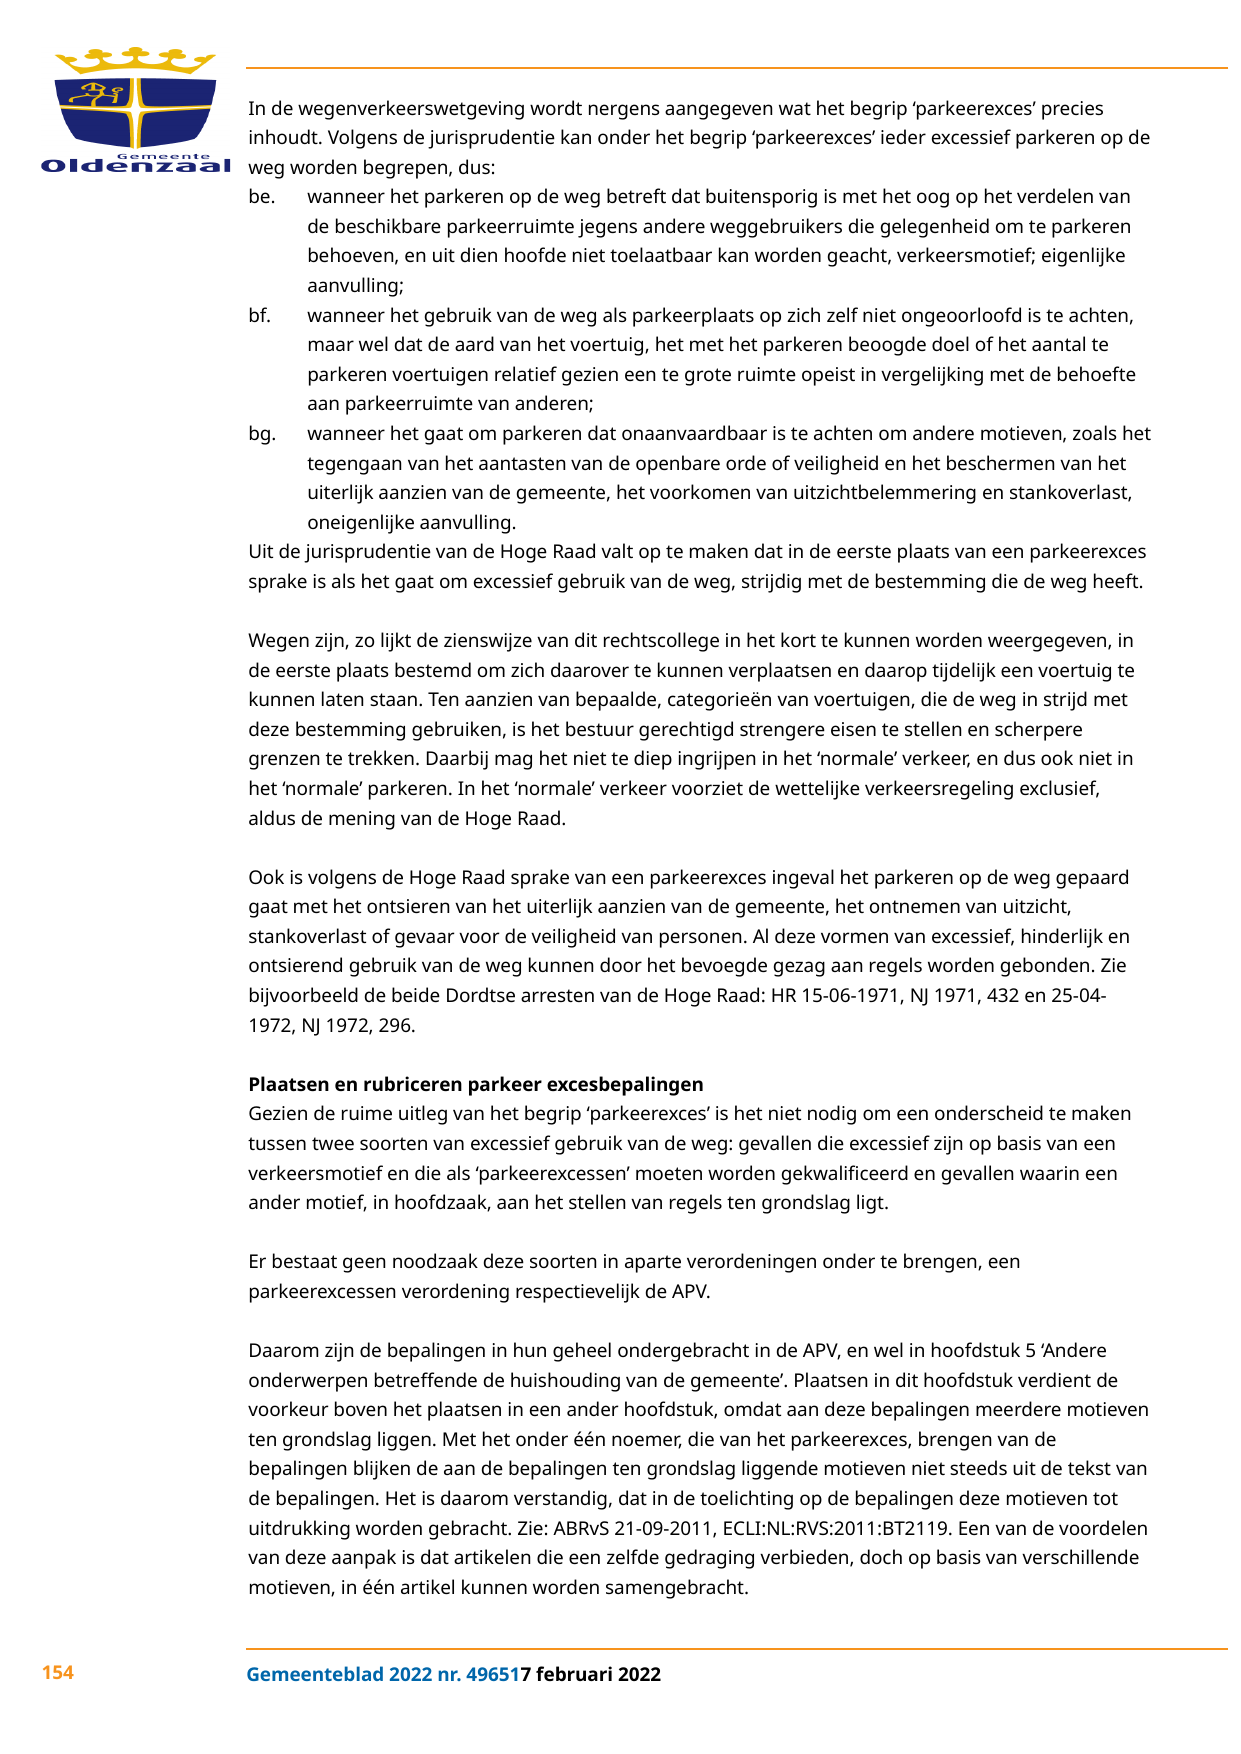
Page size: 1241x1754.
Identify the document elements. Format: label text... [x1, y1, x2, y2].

text Wegen zijn, zo lijkt de zienswijze van dit rechtscollege in het kort te kunnen worden weergegeven, in de eerste plaats bestemd om zich daarover te kunnen verplaatsen en daarop tijdelijk een voertuig te kunnen laten staan. Ten aanzien van bepaalde, categorieën van voertuigen, die de weg in strijd met deze bestemming gebruiken, is het bestuur gerechtigd strengere eisen te stellen en scherpere grenzen te trekken. Daarbij mag het niet te diep ingrijpen in het ‘normale’ verkeer, en dus ook niet in het ‘normale’ parkeren. In het ‘normale’ verkeer voorziet de wettelijke verkeersregeling exclusief, aldus de mening van de Hoge Raad. [248, 627, 1152, 831]
list wanneer het gebruik van de weg als parkeerplaats op zich zelf niet ongeoorloofd is te achten, maar wel dat de aard van het voertuig, het met het parkeren beoogde doel of het aantal te parkeren voertuigen relatief gezien een te grote ruimte opeist in vergelijking met de behoefte aan parkeerruimte van anderen; [248, 302, 1152, 416]
text Er bestaat geen noodzaak deze soorten in aparte verordeningen onder te brengen, een parkeerexcessen verordening respectievelijk de APV. [248, 1248, 1152, 1304]
text In de wegenverkeerswetgeving wordt nergens aangegeven wat het begrip ‘parkeerexces’ precies inhoudt. Volgens de jurisprudentie kan onder het begrip ‘parkeerexces’ ieder excessief parkeren op de weg worden begrepen, dus: [248, 95, 1152, 180]
text Uit de jurisprudentie van de Hoge Raad valt op te maken dat in de eerste plaats van een parkeerexces sprake is als het gaat om excessief gebruik van de weg, strijdig met de bestemming die de weg heeft. [248, 538, 1152, 594]
text Plaatsen en rubriceren parkeer excesbepalingen [248, 1071, 1152, 1097]
text Daarom zijn de bepalingen in hun geheel ondergebracht in de APV, en wel in hoofdstuk 5 ‘Andere onderwerpen betreffende de huishouding van de gemeente’. Plaatsen in dit hoofdstuk verdient de voorkeur boven het plaatsen in een ander hoofdstuk, omdat aan deze bepalingen meerdere motieven ten grondslag liggen. Met het onder één noemer, die van het parkeerexces, brengen van de bepalingen blijken de aan de bepalingen ten grondslag liggende motieven niet steeds uit de tekst van de bepalingen. Het is daarom verstandig, dat in de toelichting op de bepalingen deze motieven tot uitdrukking worden gebracht. Zie: ABRvS 21-09-2011, ECLI:NL:RVS:2011:BT2119. Een van de voordelen van deze aanpak is dat artikelen die een zelfde gedraging verbieden, doch op basis van verschillende motieven, in één artikel kunnen worden samengebracht. [248, 1337, 1152, 1600]
text Ook is volgens de Hoge Raad sprake van een parkeerexces ingeval het parkeren op de weg gepaard gaat met het ontsieren van het uiterlijk aanzien van de gemeente, het ontnemen van uitzicht, stankoverlast of gevaar voor de veiligheid van personen. Al deze vormen van excessief, hinderlijk en ontsierend gebruik van de weg kunnen door het bevoegde gezag aan regels worden gebonden. Zie bijvoorbeeld de beide Dordtse arresten van de Hoge Raad: HR 15-06-1971, NJ 1971, 432 en 25-04-1972, NJ 1972, 296. [248, 864, 1152, 1038]
list wanneer het parkeren op de weg betreft dat buitensporig is met het oog op het verdelen van de beschikbare parkeerruimte jegens andere weggebruikers die gelegenheid om te parkeren behoeven, en uit dien hoofde niet toelaatbaar kan worden geacht, verkeersmotief; eigenlijke aanvulling; [248, 183, 1152, 298]
list wanneer het gaat om parkeren dat onaanvaardbaar is te achten om andere motieven, zoals het tegengaan van het aantasten van de openbare orde of veiligheid en het beschermen van het uiterlijk aanzien van de gemeente, het voorkomen van uitzichtbelemmering en stankoverlast, oneigenlijke aanvulling. [248, 420, 1152, 535]
picture [41, 47, 231, 172]
text Gezien de ruime uitleg van het begrip ‘parkeerexces’ is het niet nodig om een onderscheid te maken tussen twee soorten van excessief gebruik van de weg: gevallen die excessief zijn op basis van een verkeersmotief en die als ‘parkeerexcessen’ moeten worden gekwalificeerd en gevallen waarin een ander motief, in hoofdzaak, aan het stellen van regels ten grondslag ligt. [248, 1101, 1152, 1215]
